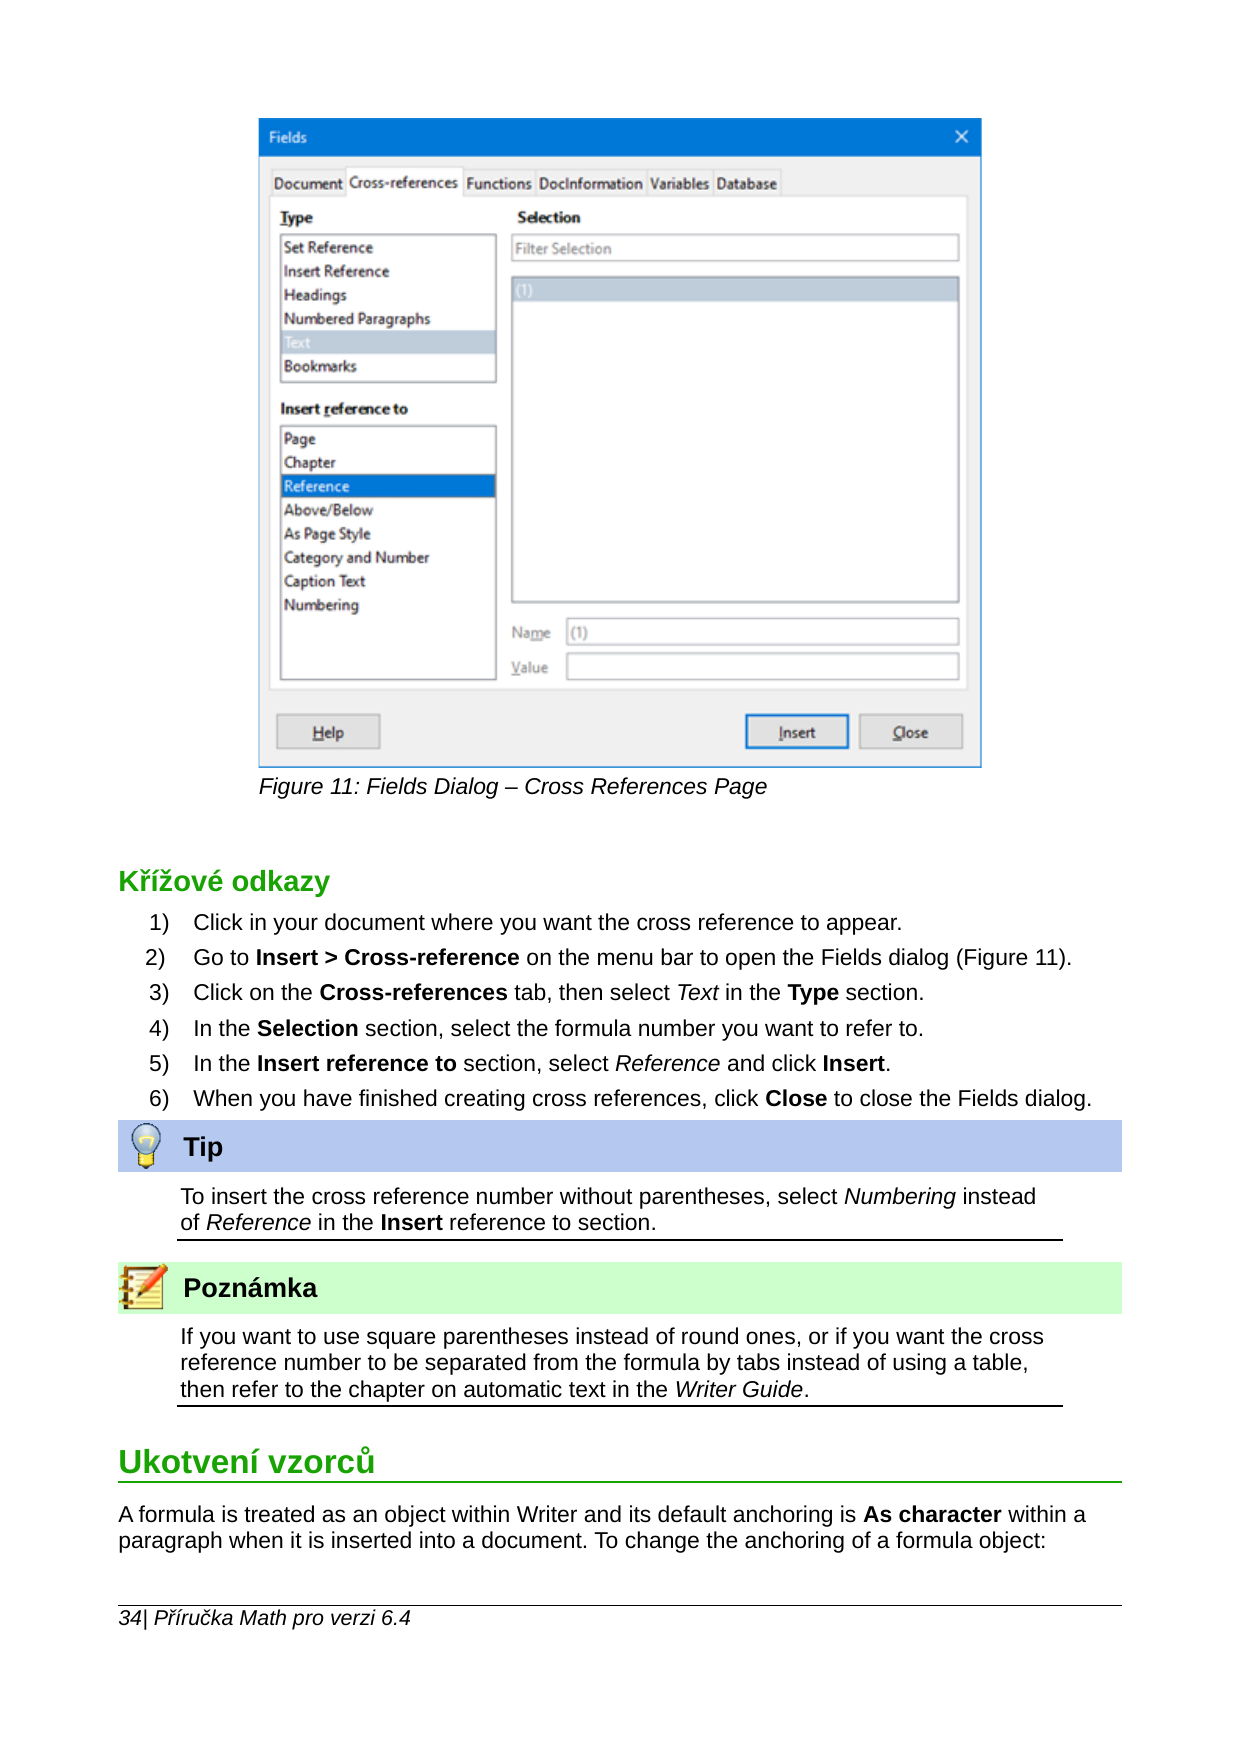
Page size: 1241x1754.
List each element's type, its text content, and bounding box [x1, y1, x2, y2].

text Figure 11: Fields Dialog – Cross References Page [258, 768, 982, 799]
list Go to Insert > Cross-reference on the menu bar to open the Fields dialog (Figure 11). [165, 944, 1122, 971]
picture [119, 1121, 170, 1172]
subtitle Křížové odkazy [118, 864, 1122, 897]
subtitle Tip [118, 1120, 1122, 1172]
list Click on the Cross-references tab, then select Text in the Type section. [169, 979, 1122, 1006]
text If you want to use square parentheses instead of round ones, or if you want the cross reference number to be separated from the formula by tabs instead of using a table, then refer to the chapter on automatic text in the Writer Guide. [177, 1320, 1063, 1405]
picture [119, 1262, 170, 1313]
subtitle Ukotvení vzorců [118, 1442, 1122, 1481]
list In the Insert reference to section, select Reference and click Insert. [169, 1050, 1122, 1076]
list When you have finished creating cross references, click Close to close the Fields dialog. [169, 1085, 1122, 1111]
subtitle Poznámka [118, 1262, 1122, 1314]
picture [258, 118, 982, 768]
list In the Selection section, select the formula number you want to refer to. [169, 1014, 1122, 1041]
text To insert the cross reference number without parentheses, select Numbering instead of Reference in the Insert reference to section. [177, 1180, 1063, 1239]
list Click in your document where you want the cross reference to appear. [169, 909, 1122, 935]
text A formula is treated as an object within Writer and its default anchoring is As character within a paragraph when it is inserted into a document. To change the anchoring of a formula object: [118, 1501, 1122, 1553]
